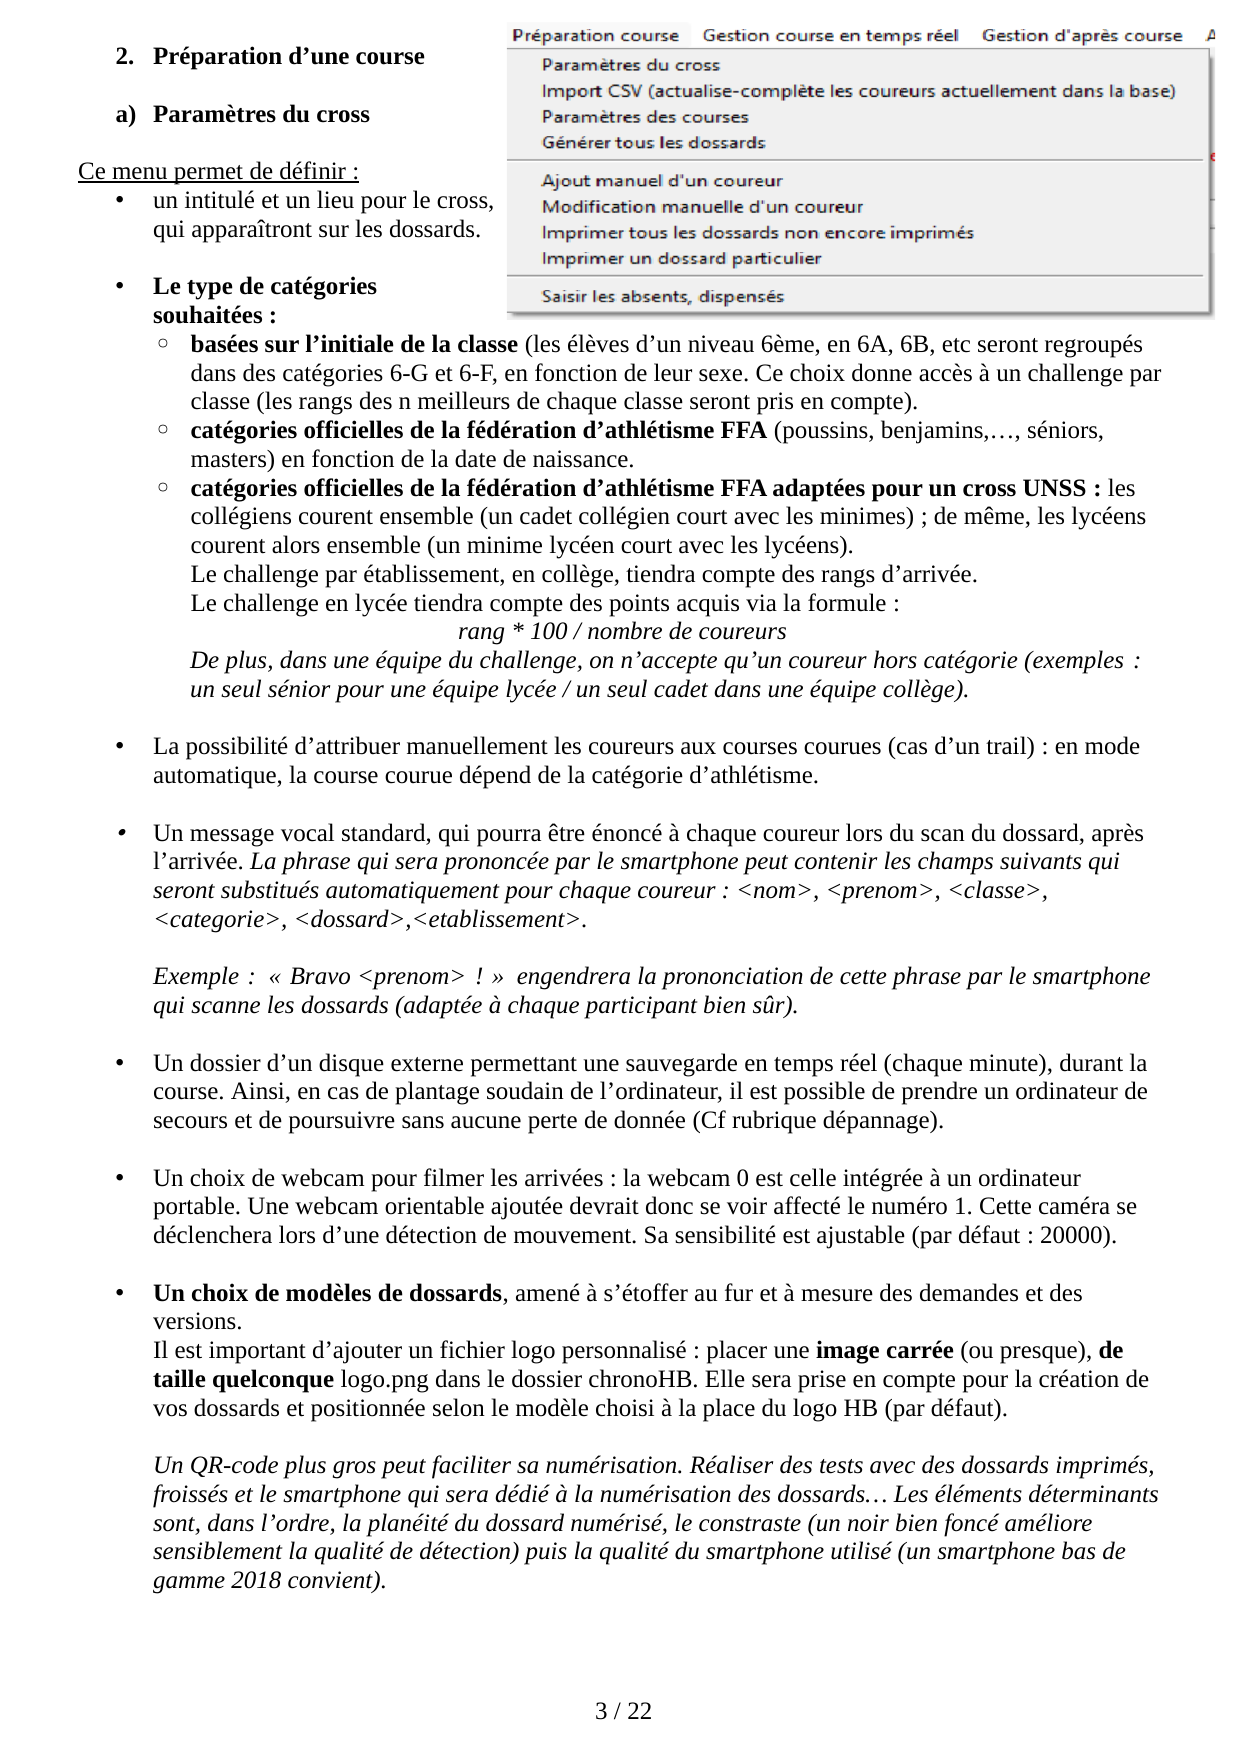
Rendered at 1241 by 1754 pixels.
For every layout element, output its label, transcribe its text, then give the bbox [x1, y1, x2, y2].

text Ce menu permet de définir : [78, 156, 506, 185]
text rang * 100 / nombre de coureurs [78, 616, 1169, 645]
picture [506, 20, 1216, 320]
list Un dossier d’un disque externe permettant une sauvegarde en temps réel (chaque minute), durant la course. Ainsi, en cas de plantage soudain de l’ordinateur, il est possible de prendre un ordinateur de secours et de poursuivre sans aucune perte de donnée (Cf rubrique dépannage). [115, 1048, 1169, 1163]
list Un choix de modèles de dossards, amené à s’étoffer au fur et à mesure des demandes et des versions. Il est important d’ajouter un fichier logo personnalisé : placer une image carrée (ou presque), de taille quelconque logo.png dans le dossier chronoHB. Elle sera prise en compte pour la création de vos dossards et positionnée selon le modèle choisi à la place du logo HB (par défaut). [115, 1278, 1169, 1450]
list catégories officielles de la fédération d’athlétisme FFA (poussins, benjamins,…, séniors, masters) en fonction de la date de naissance. [153, 415, 1169, 473]
list catégories officielles de la fédération d’athlétisme FFA adaptées pour un cross UNSS : les collégiens courent ensemble (un cadet collégien court avec les minimes) ; de même, les lycéens courent alors ensemble (un minime lycéen court avec les lycéens). Le challenge par établissement, en collège, tiendra compte des rangs d’arrivée. Le challenge en lycée tiendra compte des points acquis via la formule : [153, 473, 1169, 616]
list un intitulé et un lieu pour le cross, qui apparaîtront sur les dossards. [115, 185, 506, 271]
list Le type de catégories souhaitées : [115, 271, 1169, 329]
list Un choix de webcam pour filmer les arrivées : la webcam 0 est celle intégrée à un ordinateur portable. Une webcam orientable ajoutée devrait donc se voir affecté le numéro 1. Cette caméra se déclenchera lors d’une détection de mouvement. Sa sensibilité est ajustable (par défaut : 20000). [115, 1163, 1169, 1278]
list Un QR-code plus gros peut faciliter sa numérisation. Réaliser des tests avec des dossards imprimés, froissés et le smartphone qui sera dédié à la numérisation des dossards… Les éléments déterminants sont, dans l’ordre, la planéité du dossard numérisé, le constraste (un noir bien foncé améliore sensiblement la qualité de détection) puis la qualité du smartphone utilisé (un smartphone bas de gamme 2018 convient). [115, 1450, 1169, 1594]
subtitle Paramètres du cross [115, 99, 506, 128]
list basées sur l’initiale de la classe (les élèves d’un niveau 6ème, en 6A, 6B, etc seront regroupés dans des catégories 6-G et 6-F, en fonction de leur sexe. Ce choix donne accès à un challenge par classe (les rangs des n meilleurs de chaque classe seront pris en compte). [153, 329, 1169, 415]
text De plus, dans une équipe du challenge, on n’accepte qu’un coureur hors catégorie (exemples : un seul sénior pour une équipe lycée / un seul cadet dans une équipe collège). [190, 645, 1169, 731]
list Exemple : « Bravo <prenom> ! » engendrera la prononciation de cette phrase par le smartphone qui scanne les dossards (adaptée à chaque participant bien sûr). [115, 961, 1169, 1048]
list Un message vocal standard, qui pourra être énoncé à chaque coureur lors du scan du dossard, après l’arrivée. La phrase qui sera prononcée par le smartphone peut contenir les champs suivants qui seront substitués automatiquement pour chaque coureur : <nom>, <prenom>, <classe>, <categorie>, <dossard>,<etablissement>. [115, 818, 1169, 933]
list La possibilité d’attribuer manuellement les coureurs aux courses courues (cas d’un trail) : en mode automatique, la course courue dépend de la catégorie d’athlétisme. [115, 731, 1169, 818]
subtitle Préparation d’une course [115, 41, 506, 70]
